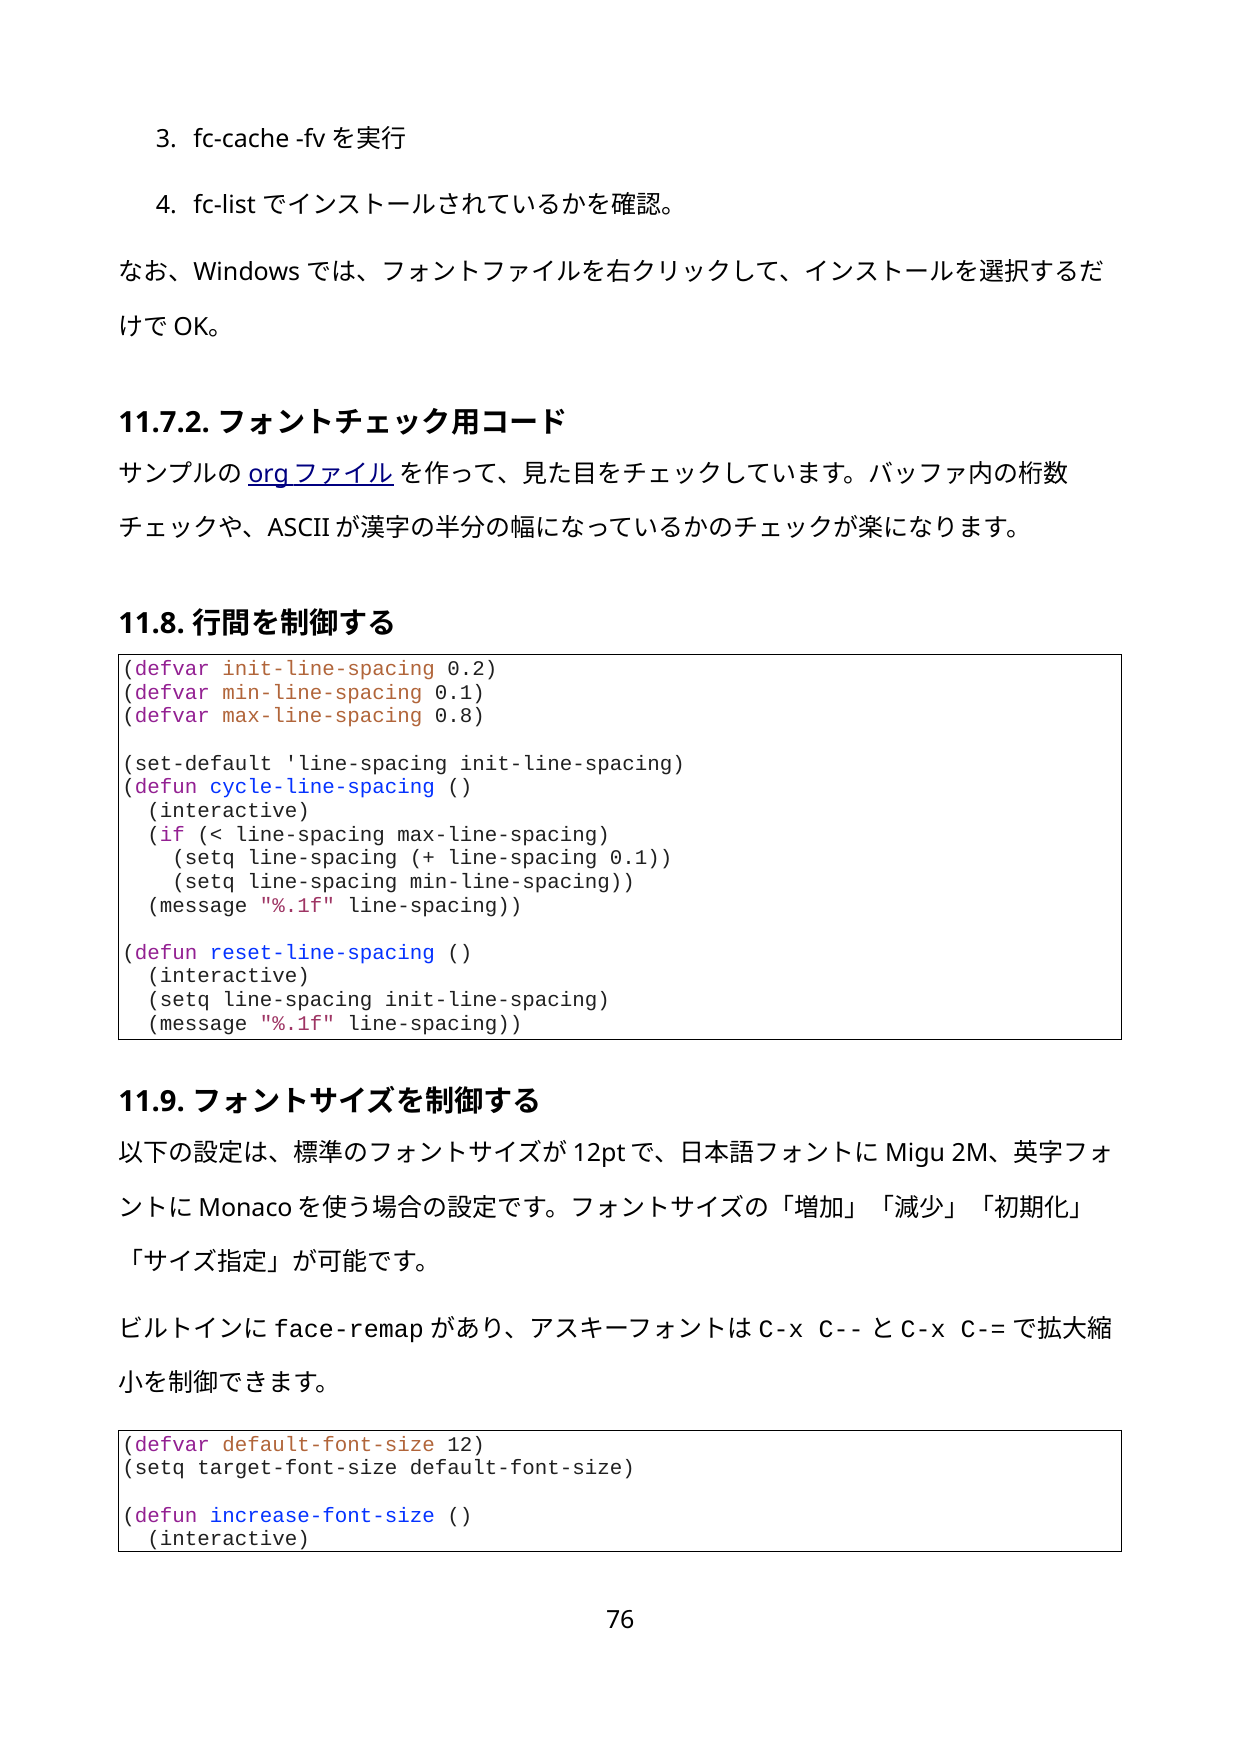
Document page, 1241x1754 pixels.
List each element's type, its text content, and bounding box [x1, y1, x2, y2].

text (interactive) [119, 1524, 1121, 1551]
text (if (< line-spacing max-line-spacing) [119, 820, 1121, 843]
text (message "%.1f" line-spacing)) [119, 891, 1121, 914]
text (setq line-spacing init-line-spacing) [119, 985, 1121, 1009]
subtitle 行間を制御する [118, 599, 1122, 642]
text (interactive) [119, 796, 1121, 820]
list fc-list でインストールされているかを確認。 [156, 185, 1122, 221]
text (setq line-spacing min-line-spacing)) [119, 867, 1121, 891]
text (set-default 'line-spacing init-line-spacing) [119, 749, 1121, 772]
text (defun increase-font-size () [119, 1501, 1121, 1524]
text 以下の設定は、標準のフォントサイズが12ptで、日本語フォントに Migu 2M、英字フォントにMonacoを使う場合の設定です。フォントサイズの「増加」「減少」「初期化」「サイズ指定」が可能です。 [118, 1133, 1122, 1278]
text (setq line-spacing (+ line-spacing 0.1)) [119, 843, 1121, 867]
text サンプルの orgファイル を作って、見た目をチェックしています。バッファ内の桁数チェックや、ASCIIが漢字の半分の幅になっているかのチェックが楽になります。 [118, 453, 1122, 544]
text (interactive) [119, 962, 1121, 985]
text (defun reset-line-spacing () [119, 938, 1121, 962]
subtitle フォントチェック用コード [118, 398, 1122, 441]
text (defvar max-line-spacing 0.8) [119, 701, 1121, 725]
text (defvar default-font-size 12) [119, 1431, 1121, 1453]
text ビルトインに face-remap があり、アスキーフォントは C-x C-- と C-x C-= で拡大縮小を制御できます。 [118, 1308, 1122, 1399]
list fc-cache -fv を実行 [156, 118, 1122, 154]
text (defvar min-line-spacing 0.1) [119, 678, 1121, 701]
text (setq target-font-size default-font-size) [119, 1453, 1121, 1477]
text なお、Windows では、フォントファイルを右クリックして、インストールを選択するだけでOK。 [118, 252, 1122, 342]
text (defvar init-line-spacing 0.2) [119, 655, 1121, 678]
subtitle フォントサイズを制御する [118, 1078, 1122, 1120]
text (message "%.1f" line-spacing)) [119, 1009, 1121, 1039]
text (defun cycle-line-spacing () [119, 772, 1121, 796]
